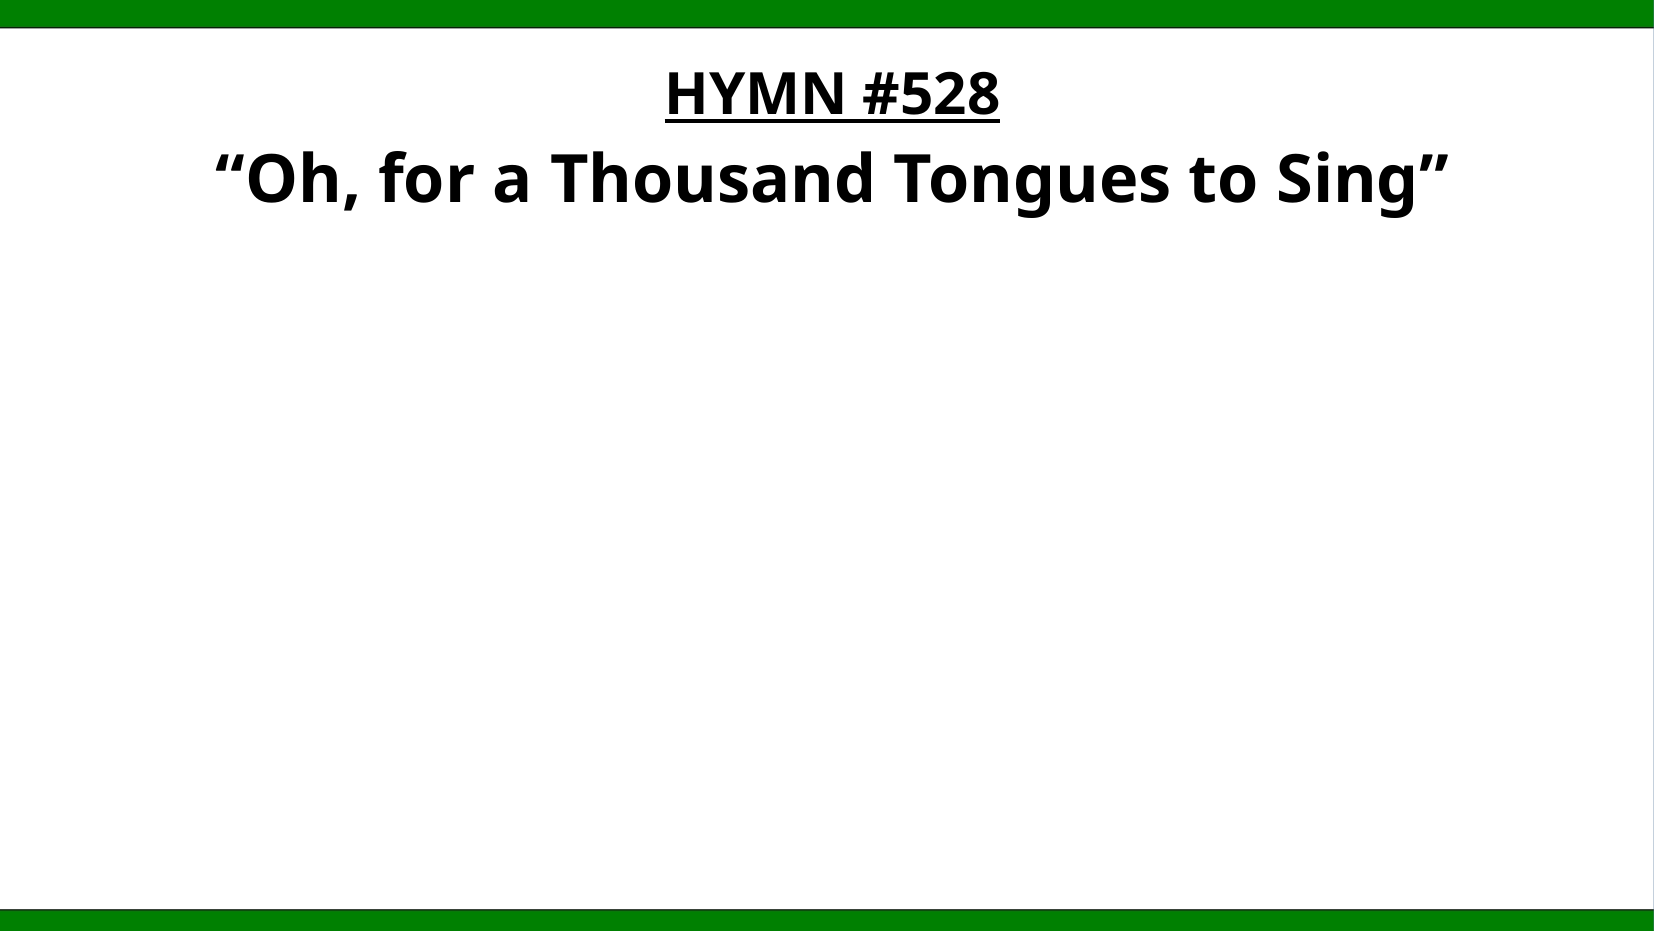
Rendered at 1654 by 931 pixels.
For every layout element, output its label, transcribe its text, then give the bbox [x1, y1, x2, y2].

picture [0, 0, 1654, 931]
text_box HYMN #528 “Oh, for a Thousand Tongues to Sing” [90, 45, 1576, 226]
